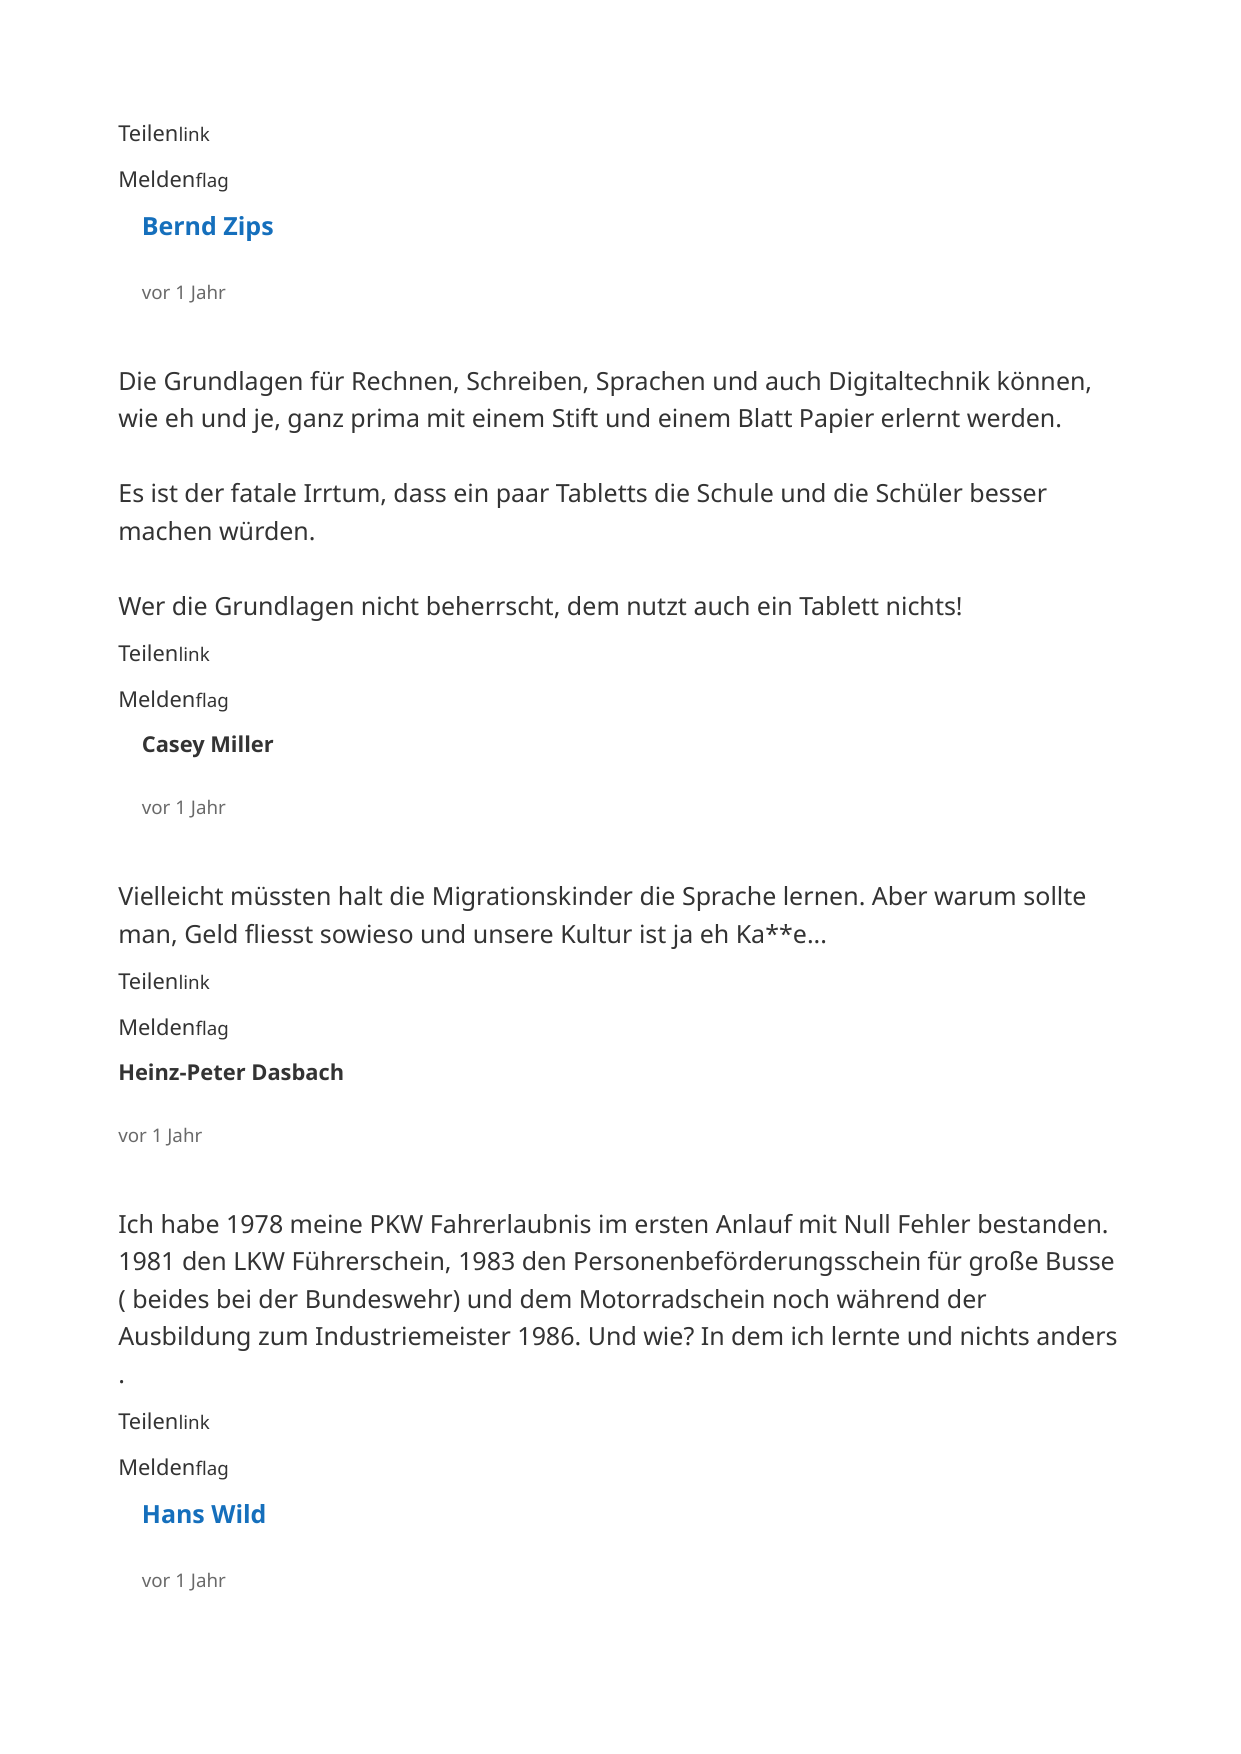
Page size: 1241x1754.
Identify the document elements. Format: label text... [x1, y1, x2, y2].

text Casey Miller [142, 729, 1114, 759]
text Die Grundlagen für Rechnen, Schreiben, Sprachen und auch Digitaltechnik können, wie eh und je, ganz prima mit einem Stift und einem Blatt Papier erlernt werden. Es ist der fatale Irrtum, dass ein paar Tabletts die Schule und die Schüler besser machen würden. Wer die Grundlagen nicht beherrscht, dem nutzt auch ein Tablett nichts! [118, 360, 1122, 623]
text Meldenflag [118, 684, 1122, 713]
text vor 1 Jahr [142, 794, 1117, 820]
text Meldenflag [118, 163, 1122, 193]
text Meldenflag [118, 1452, 1122, 1481]
text Hans Wild [142, 1497, 1114, 1531]
text Ich habe 1978 meine PKW Fahrerlaubnis im ersten Anlauf mit Null Fehler bestanden. 1981 den LKW Führerschein, 1983 den Personenbeförderungsschein für große Busse ( beides bei der Bundeswehr) und dem Motorradschein noch während der Ausbildung zum Industriemeister 1986. Und wie? In dem ich lernte und nichts anders . [118, 1203, 1122, 1391]
text vor 1 Jahr [118, 1122, 1117, 1148]
text Teilenlink [118, 638, 1122, 668]
text vor 1 Jahr [142, 1567, 1117, 1593]
text Bernd Zips [142, 209, 1114, 243]
text Meldenflag [118, 1011, 1122, 1041]
text Teilenlink [118, 1406, 1122, 1436]
text vor 1 Jahr [142, 279, 1117, 305]
text Vielleicht müssten halt die Migrationskinder die Sprache lernen. Aber warum sollte man, Geld fliesst sowieso und unsere Kultur ist ja eh Ka**e... [118, 875, 1122, 950]
text Teilenlink [118, 118, 1122, 148]
text Teilenlink [118, 966, 1122, 996]
text Heinz-Peter Dasbach [118, 1057, 1114, 1087]
